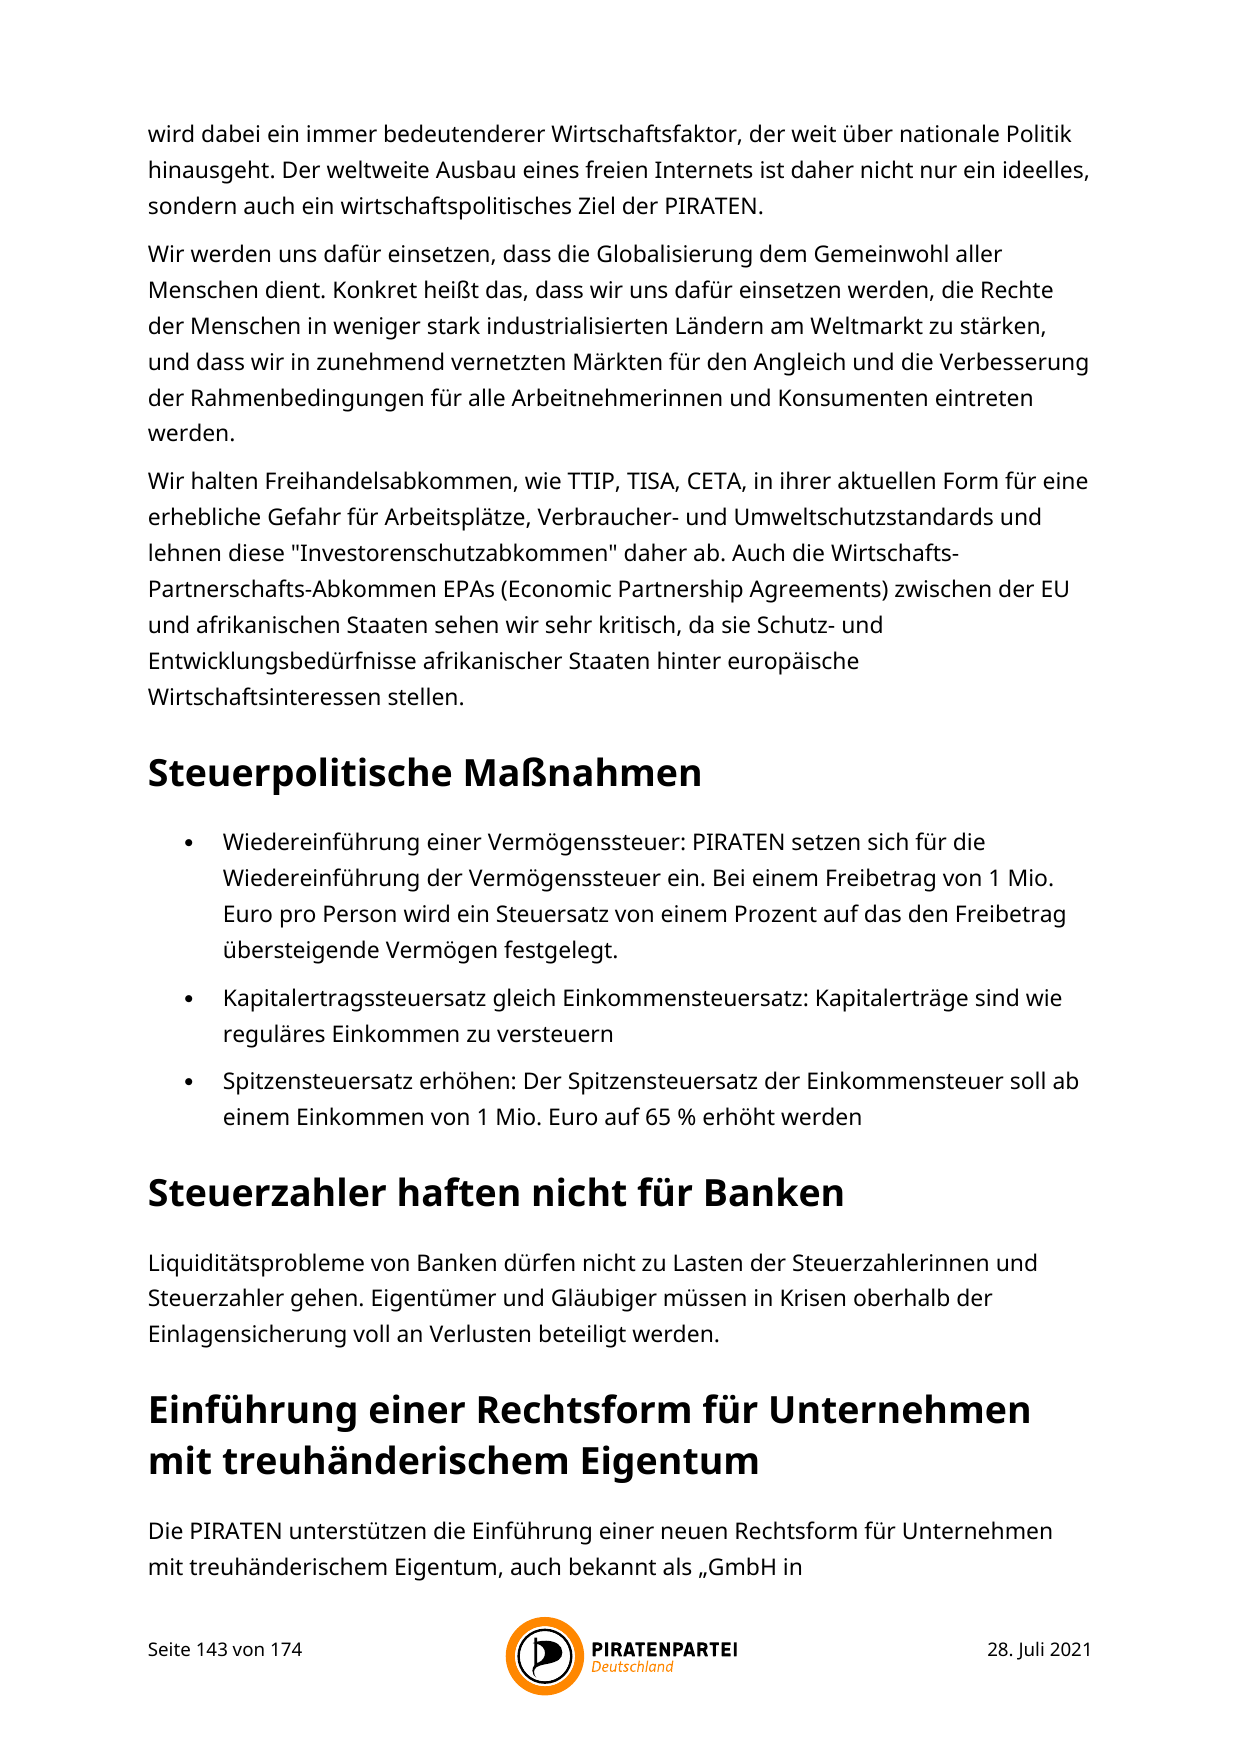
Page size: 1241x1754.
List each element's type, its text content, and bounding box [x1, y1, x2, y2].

text Die PIRATEN unterstützen die Einführung einer neuen Rechtsform für Unternehmen mit treuhänderischem Eigentum, auch bekannt als „GmbH in [148, 1515, 1093, 1582]
list Kapitalertragssteuersatz gleich Einkommensteuersatz: Kapitalerträge sind wie reguläres Einkommen zu versteuern [185, 982, 1093, 1049]
subtitle Steuerpolitische Maßnahmen [148, 746, 1093, 797]
list Wiedereinführung einer Vermögenssteuer: PIRATEN setzen sich für die Wiedereinführung der Vermögenssteuer ein. Bei einem Freibetrag von 1 Mio. Euro pro Person wird ein Steuersatz von einem Prozent auf das den Freibetrag übersteigende Vermögen festgelegt. [185, 826, 1093, 965]
text wird dabei ein immer bedeutenderer Wirtschaftsfaktor, der weit über nationale Politik hinausgeht. Der weltweite Ausbau eines freien Internets ist daher nicht nur ein ideelles, sondern auch ein wirtschaftspolitisches Ziel der PIRATEN. [148, 118, 1093, 221]
subtitle Einführung einer Rechtsform für Unternehmen mit treuhänderischem Eigentum [148, 1383, 1093, 1486]
text Liquiditätsprobleme von Banken dürfen nicht zu Lasten der Steuerzahlerinnen und Steuerzahler gehen. Eigentümer und Gläubiger müssen in Krisen oberhalb der Einlagensicherung voll an Verlusten beteiligt werden. [148, 1246, 1093, 1349]
text Wir halten Freihandelsabkommen, wie TTIP, TISA, CETA, in ihrer aktuellen Form für eine erhebliche Gefahr für Arbeitsplätze, Verbraucher- und Umweltschutzstandards und lehnen diese "Investorenschutzabkommen" daher ab. Auch die Wirtschafts-Partnerschafts-Abkommen EPAs (Economic Partnership Agreements) zwischen der EU und afrikanischen Staaten sehen wir sehr kritisch, da sie Schutz- und Entwicklungsbedürfnisse afrikanischer Staaten hinter europäische Wirtschaftsinteressen stellen. [148, 465, 1093, 712]
subtitle Steuerzahler haften nicht für Banken [148, 1166, 1093, 1217]
text Wir werden uns dafür einsetzen, dass die Globalisierung dem Gemeinwohl aller Menschen dient. Konkret heißt das, dass wir uns dafür einsetzen werden, die Rechte der Menschen in weniger stark industrialisierten Ländern am Weltmarkt zu stärken, und dass wir in zunehmend vernetzten Märkten für den Angleich und die Verbesserung der Rahmenbedingungen für alle Arbeitnehmerinnen und Konsumenten eintreten werden. [148, 238, 1093, 449]
list Spitzensteuersatz erhöhen: Der Spitzensteuersatz der Einkommensteuer soll ab einem Einkommen von 1 Mio. Euro auf 65 % erhöht werden [185, 1065, 1093, 1132]
